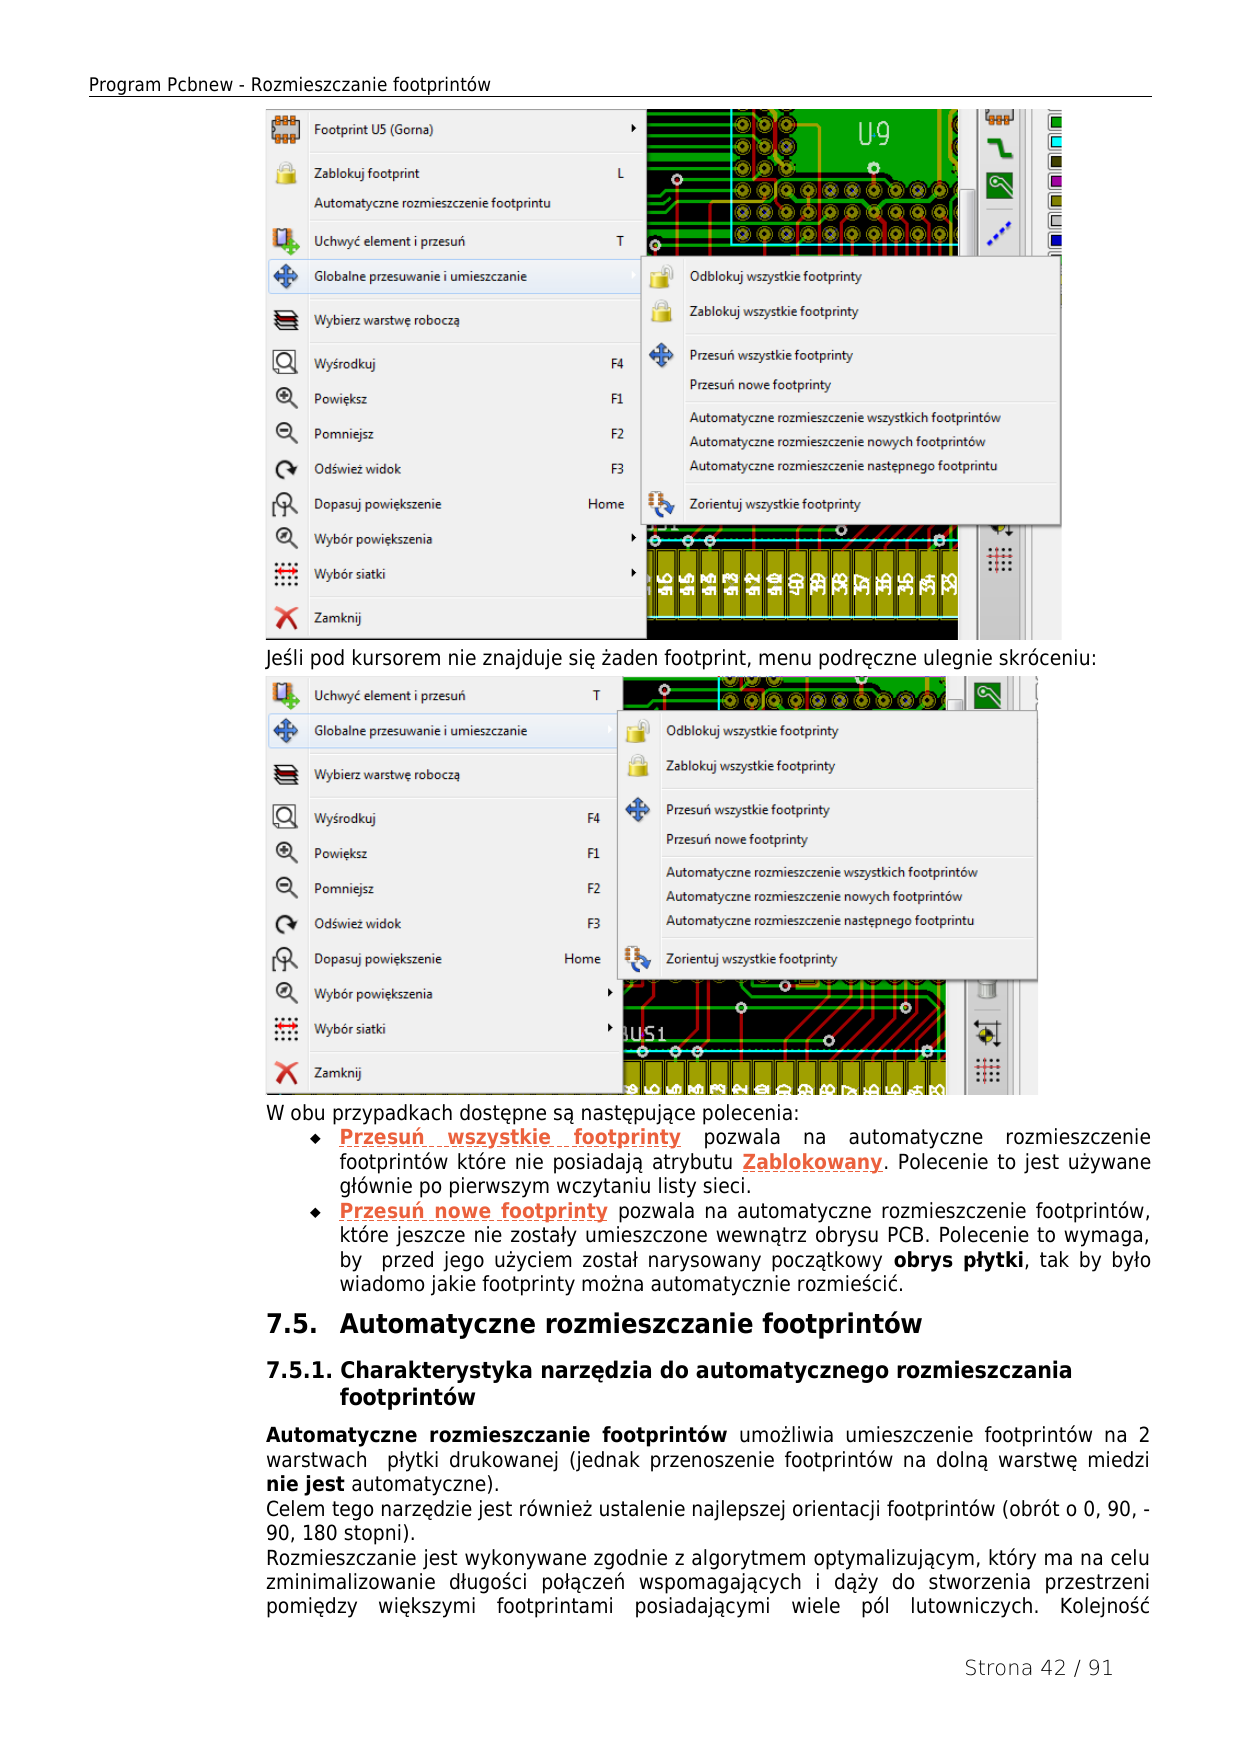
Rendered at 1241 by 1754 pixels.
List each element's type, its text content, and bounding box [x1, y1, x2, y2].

text Rozmieszczanie jest wykonywane zgodnie z algorytmem optymalizującym, który ma na celu zminimalizowanie długości połączeń wspomagających i dąży do stworzenia przestrzeni pomiędzy większymi footprintami posiadającymi wiele pól lutowniczych. Kolejność [266, 1546, 1152, 1619]
text Jeśli pod kursorem nie znajduje się żaden footprint, menu podręczne ulegnie skróceniu: [266, 646, 1152, 670]
picture [265, 109, 1062, 640]
text Celem tego narzędzie jest również ustalenie najlepszej orientacji footprintów (obrót o 0, 90, -90, 180 stopni). [266, 1497, 1152, 1546]
list Przesuń nowe footprinty pozwala na automatyczne rozmieszczenie footprintów, które jeszcze nie zostały umieszczone wewnątrz obrysu PCB. Polecenie to wymaga, by przed jego użyciem został narysowany początkowy obrys płytki, tak by było wiadomo jakie footprinty można automatycznie rozmieścić. [310, 1198, 1152, 1296]
picture [265, 676, 1039, 1095]
list Przesuń wszystkie footprinty pozwala na automatyczne rozmieszczenie footprintów które nie posiadają atrybutu Zablokowany. Polecenie to jest używane głównie po pierwszym wczytaniu listy sieci. [310, 1125, 1152, 1198]
text Automatyczne rozmieszczanie footprintów umożliwia umieszczenie footprintów na 2 warstwach płytki drukowanej (jednak przenoszenie footprintów na dolną warstwę miedzi nie jest automatyczne). [266, 1423, 1152, 1497]
subtitle Charakterystyka narzędzia do automatycznego rozmieszczania footprintów [266, 1357, 1152, 1411]
text W obu przypadkach dostępne są następujące polecenia: [266, 1101, 1152, 1125]
subtitle Automatyczne rozmieszczanie footprintów [266, 1308, 1152, 1340]
